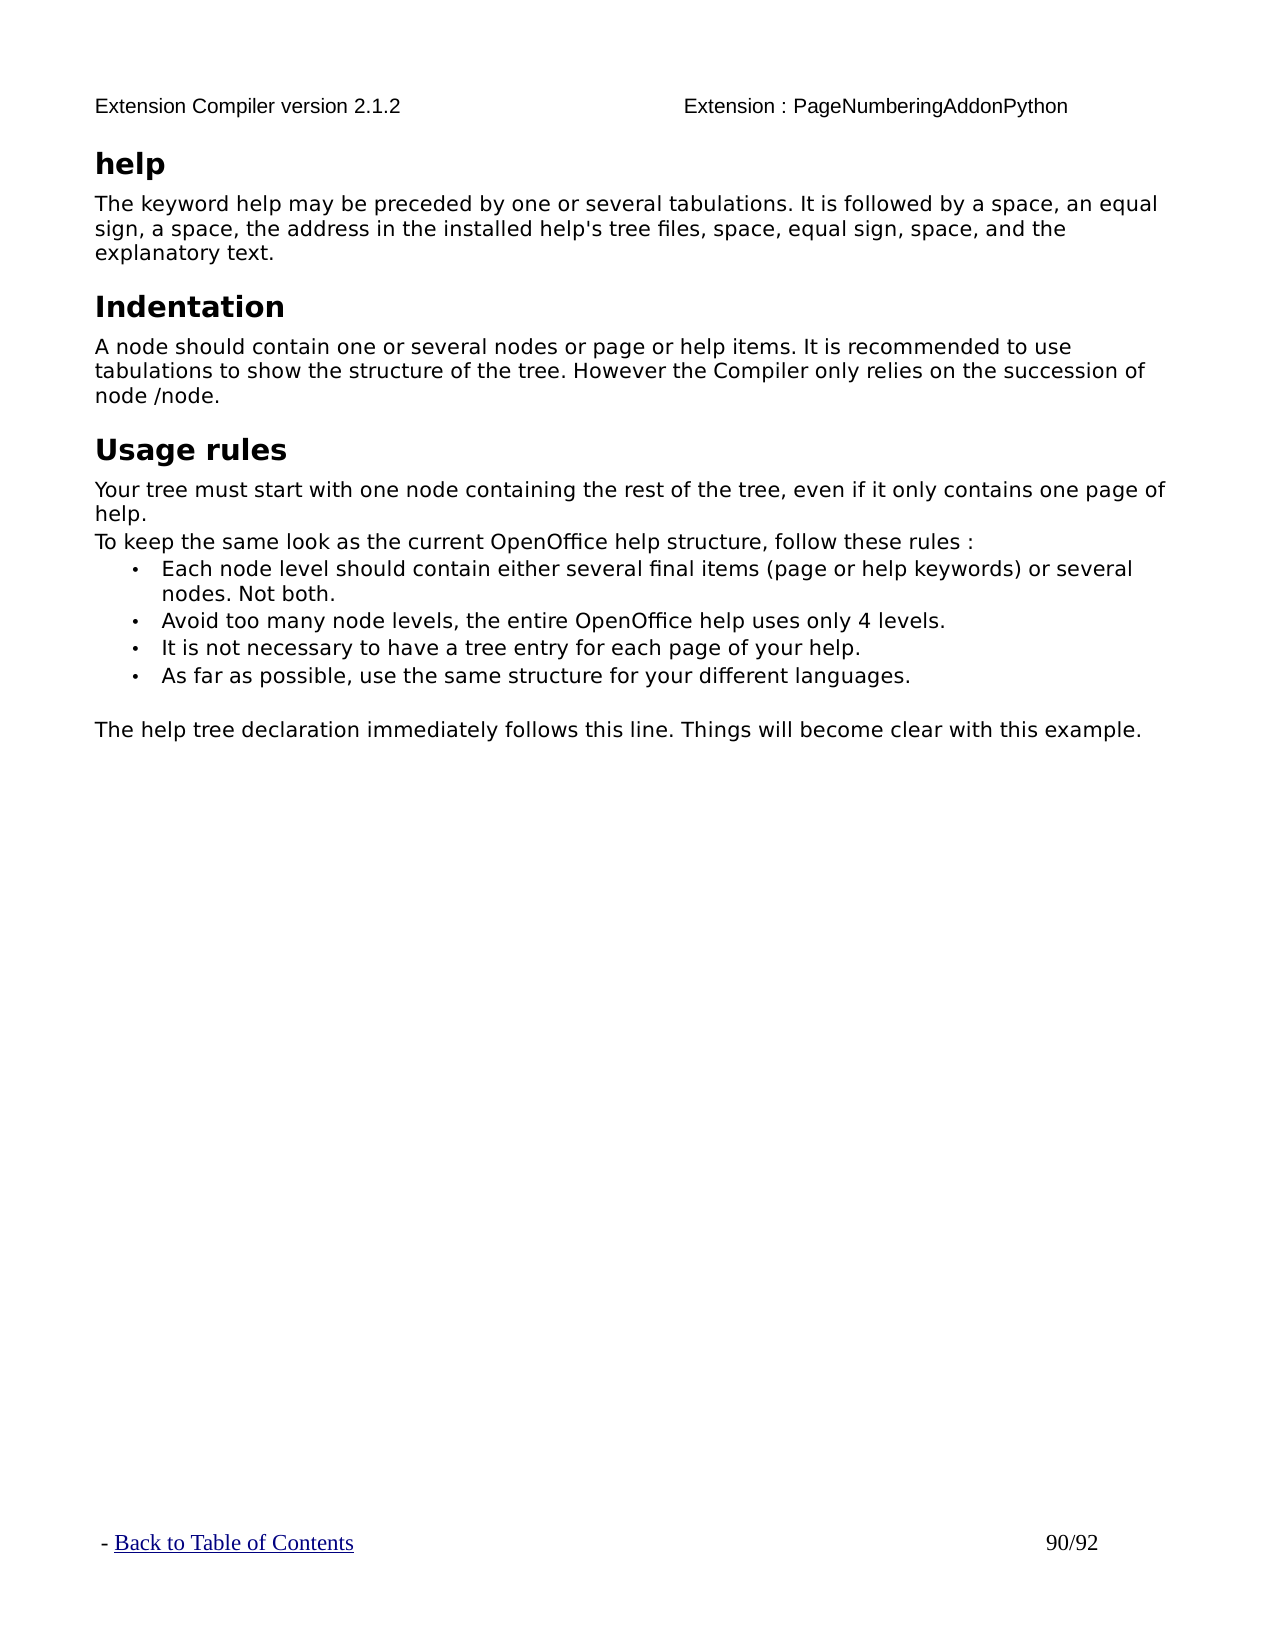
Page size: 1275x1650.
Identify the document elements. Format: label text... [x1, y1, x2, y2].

list Avoid too many node levels, the entire OpenOffice help uses only 4 levels. [132, 609, 1181, 633]
text Usage rules [94, 433, 1181, 467]
text help [94, 147, 1181, 181]
list As far as possible, use the same structure for your different languages. [132, 664, 1181, 688]
text Indentation [94, 290, 1181, 324]
text The help tree declaration immediately follows this line. Things will become clear with this example. [94, 718, 1181, 743]
list It is not necessary to have a tree entry for each page of your help. [132, 636, 1181, 661]
text A node should contain one or several nodes or page or help items. It is recommended to use tabulations to show the structure of the tree. However the Compiler only relies on the succession of node /node. [94, 335, 1181, 408]
text The keyword help may be preceded by one or several tabulations. It is followed by a space, an equal sign, a space, the address in the installed help's tree files, space, equal sign, space, and the explanatory text. [94, 192, 1181, 266]
text Your tree must start with one node containing the rest of the tree, even if it only contains one page of help. [94, 478, 1181, 527]
text To keep the same look as the current OpenOffice help structure, follow these rules : [94, 529, 1181, 554]
list Each node level should contain either several final items (page or help keywords) or several nodes. Not both. [132, 557, 1181, 606]
